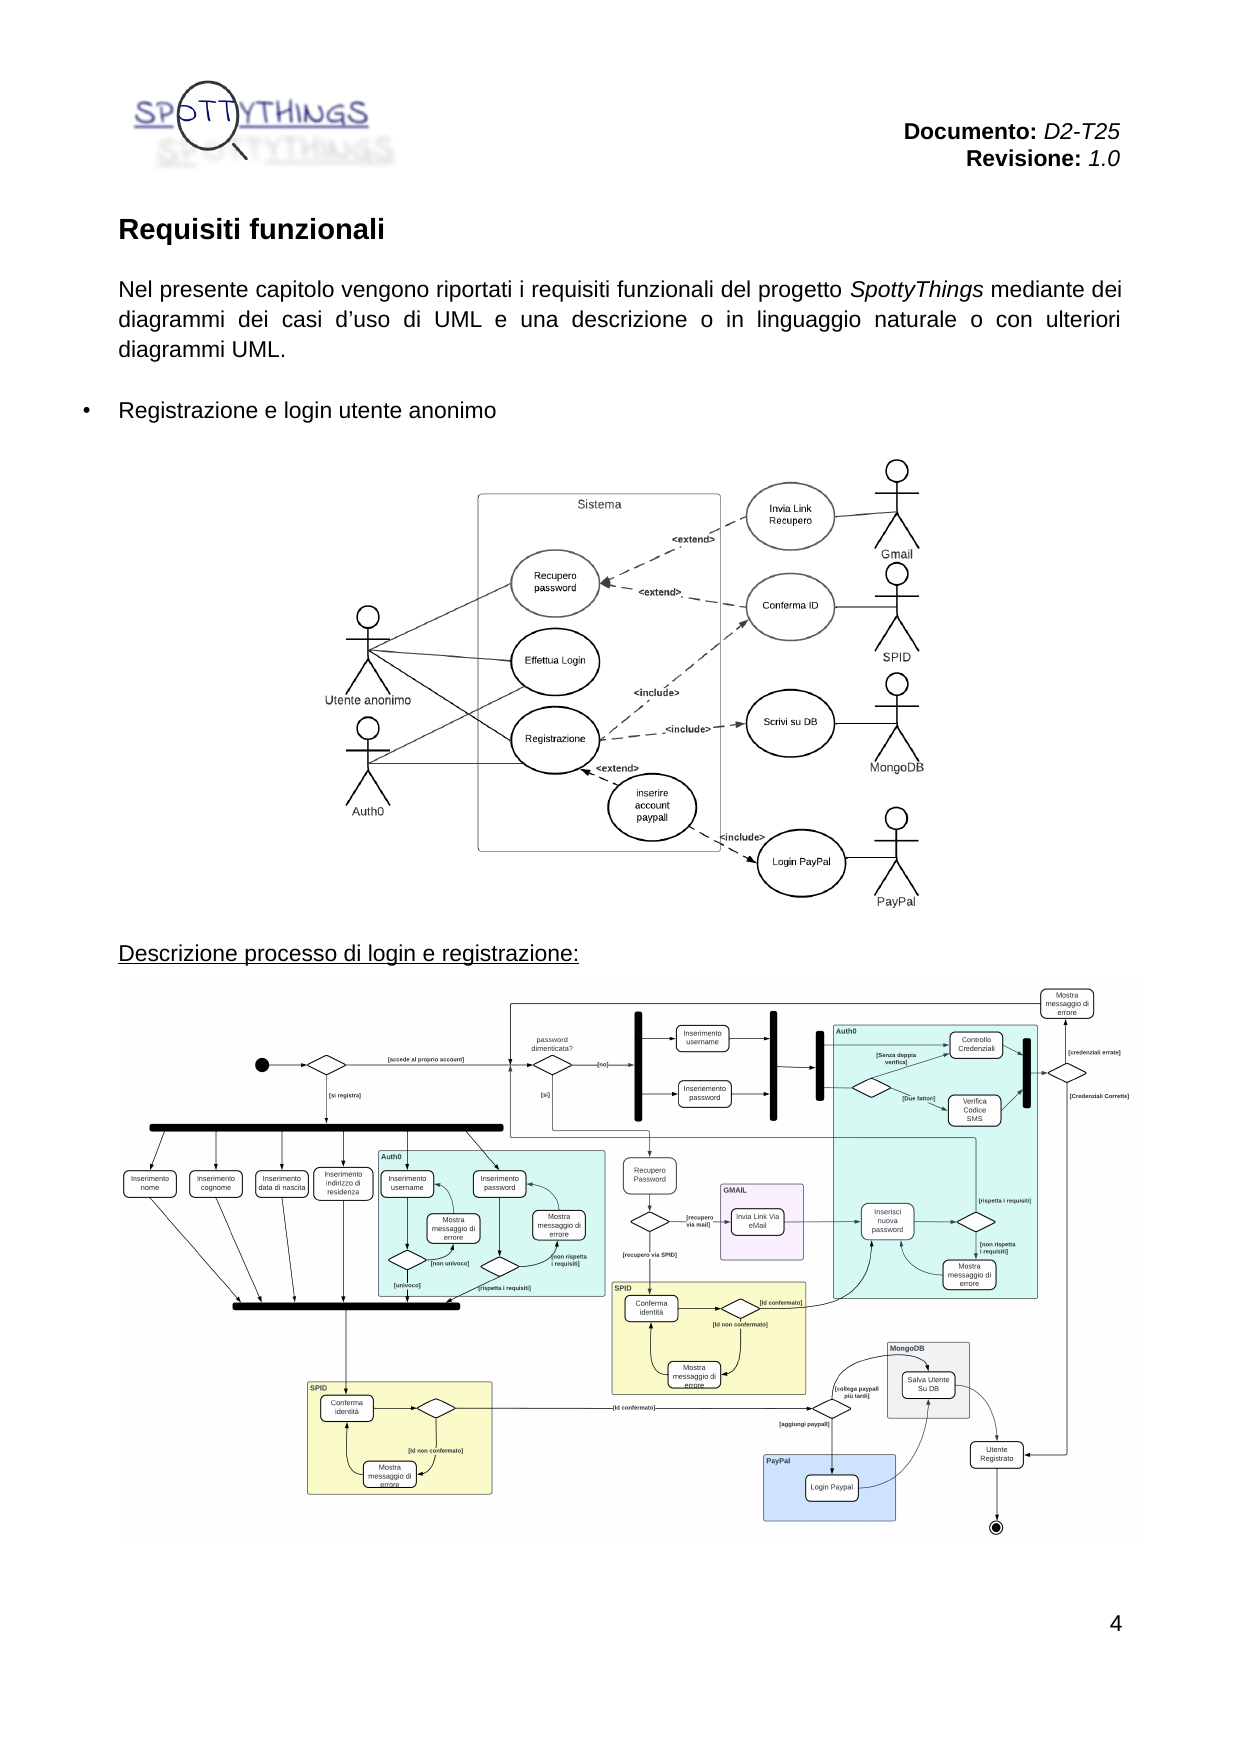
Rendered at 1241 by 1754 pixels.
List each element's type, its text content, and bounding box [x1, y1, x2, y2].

picture [120, 981, 1142, 1541]
picture [123, 73, 399, 187]
list Registrazione e login utente anonimo [83, 397, 1122, 423]
text Descrizione processo di login e registrazione: [118, 940, 1122, 967]
text Nel presente capitolo vengono riportati i requisiti funzionali del progetto SpottyThings mediante dei diagrammi dei casi d’uso di UML e una descrizione o in linguaggio naturale o con ulteriori diagrammi UML. [118, 276, 1122, 363]
subtitle Requisiti funzionali [118, 212, 1122, 246]
picture [288, 440, 972, 923]
